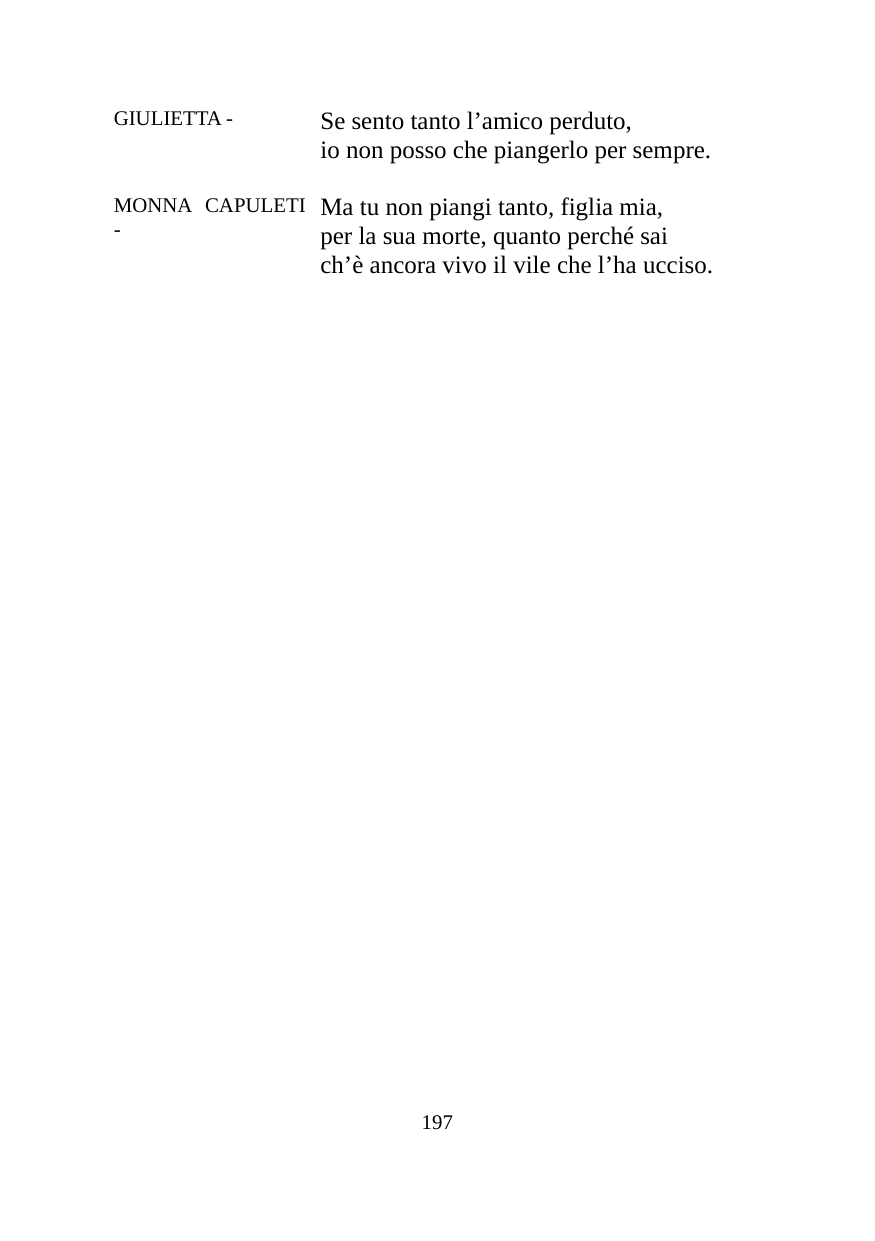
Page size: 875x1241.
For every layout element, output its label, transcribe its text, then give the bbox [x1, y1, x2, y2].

table_cell GIULIETTA - [106, 106, 313, 192]
table_cell MONNA CAPULETI - [106, 193, 313, 307]
table_cell Ma tu non piangi tanto, figlia mia, per la sua morte, quanto perché sai ch’è ancora vivo il vile che l’ha ucciso. [313, 193, 768, 307]
table_cell Se sento tanto l’amico perduto, io non posso che piangerlo per sempre. [313, 106, 768, 192]
